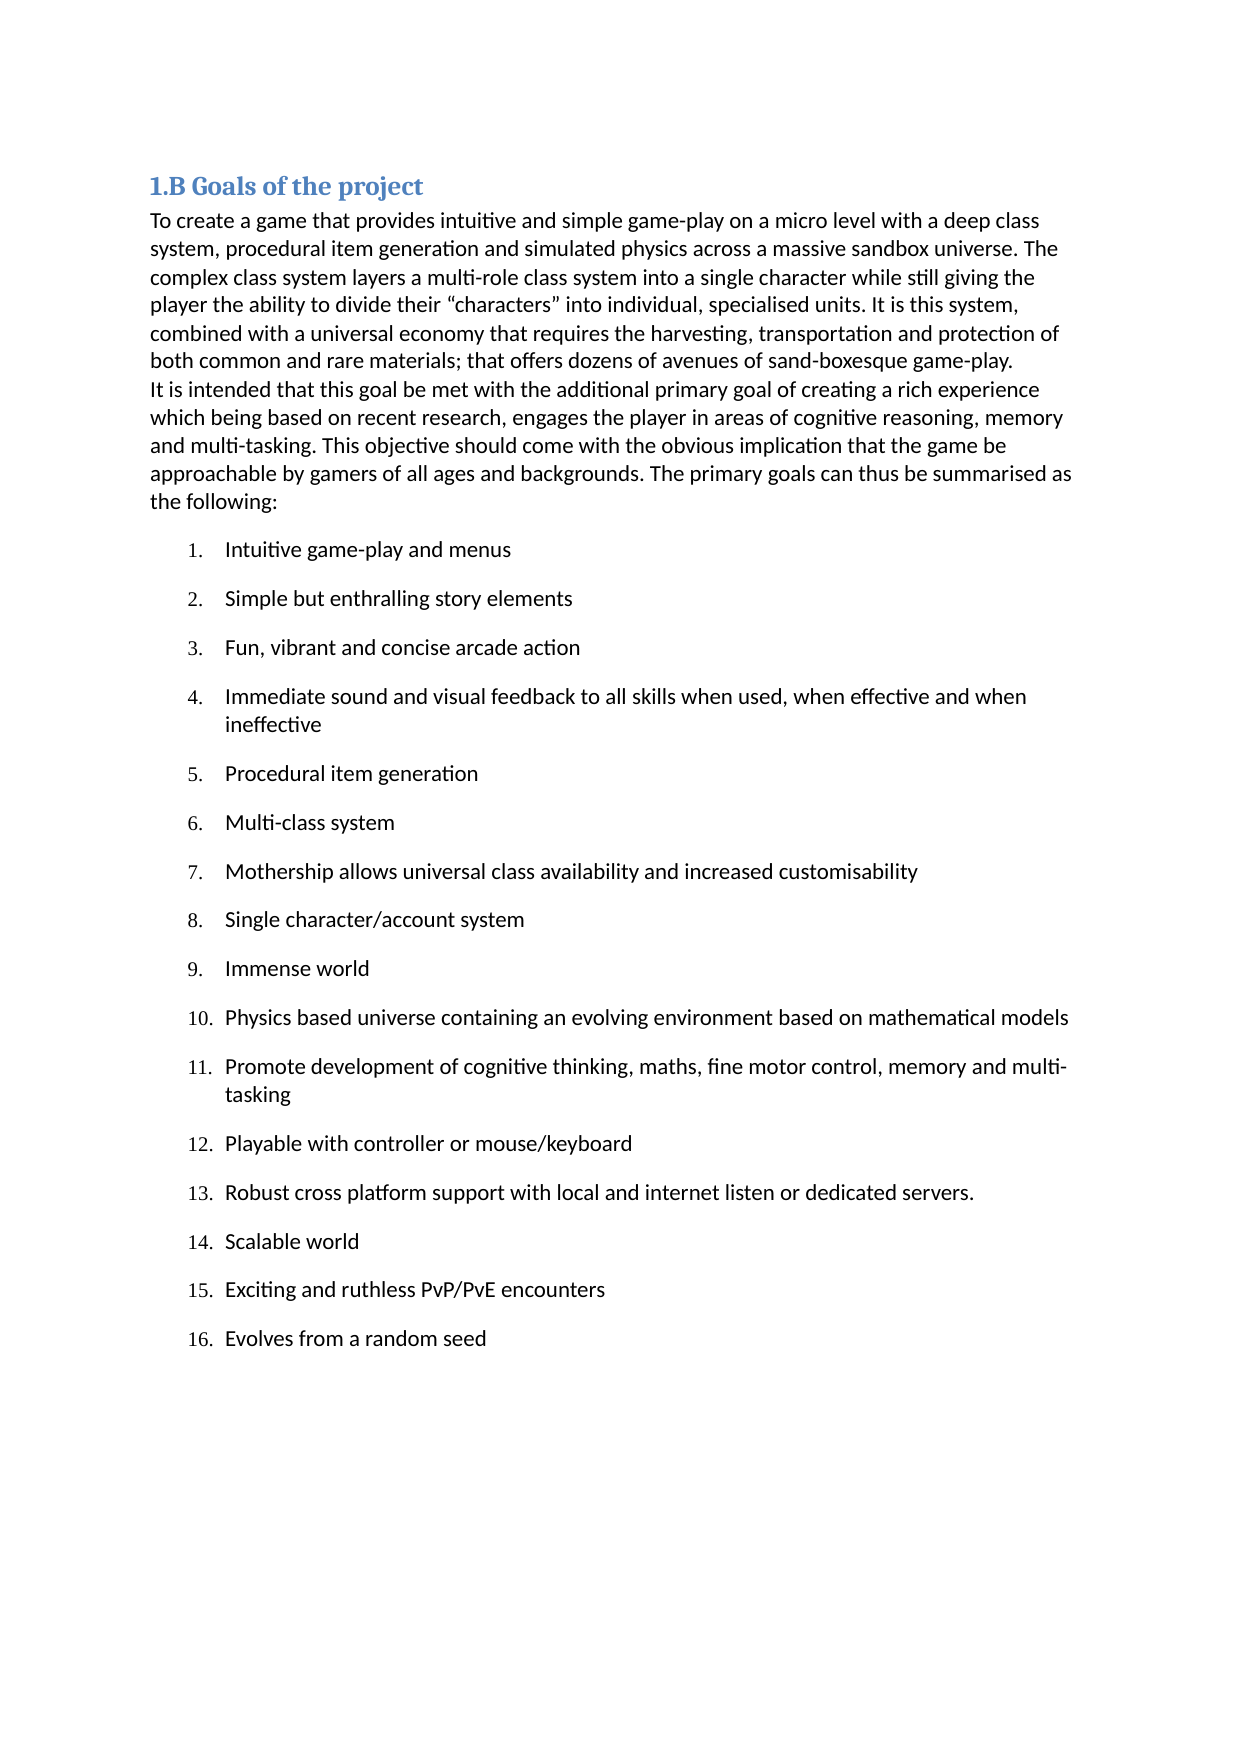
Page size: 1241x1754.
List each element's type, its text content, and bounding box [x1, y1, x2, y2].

list Mothership allows universal class availability and increased customisability [187, 857, 1090, 885]
list Multi-class system [187, 808, 1090, 836]
list Simple but enthralling story elements [187, 584, 1090, 612]
list Immense world [187, 954, 1090, 982]
text To create a game that provides intuitive and simple game-play on a micro level with a deep class system, procedural item generation and simulated physics across a massive sandbox universe. The complex class system layers a multi-role class system into a single character while still giving the player the ability to divide their “characters” into individual, specialised units. It is this system, combined with a universal economy that requires the harvesting, transportation and protection of both common and rare materials; that offers dozens of avenues of sand-boxesque game-play. It is intended that this goal be met with the additional primary goal of creating a rich experience which being based on recent research, engages the player in areas of cognitive reasoning, memory and multi-tasking. This objective should come with the obvious implication that the game be approachable by gamers of all ages and backgrounds. The primary goals can thus be summarised as the following: [150, 207, 1090, 515]
list Evolves from a random seed [187, 1324, 1090, 1352]
list Physics based universe containing an evolving environment based on mathematical models [187, 1003, 1090, 1031]
list Intuitive game-play and menus [187, 536, 1090, 564]
list Procedural item generation [187, 759, 1090, 787]
list Scalable world [187, 1227, 1090, 1255]
list Playable with controller or mouse/keyboard [187, 1129, 1090, 1157]
list Robust cross platform support with local and internet listen or dedicated servers. [187, 1178, 1090, 1206]
list Promote development of cognitive thinking, maths, fine motor control, memory and multi-tasking [187, 1052, 1090, 1108]
list Single character/account system [187, 906, 1090, 934]
list Immediate sound and visual feedback to all skills when used, when effective and when ineffective [187, 682, 1090, 738]
text 1.B Goals of the project [150, 171, 1090, 202]
list Fun, vibrant and concise arcade action [187, 633, 1090, 661]
list Exciting and ruthless PvP/PvE encounters [187, 1276, 1090, 1304]
